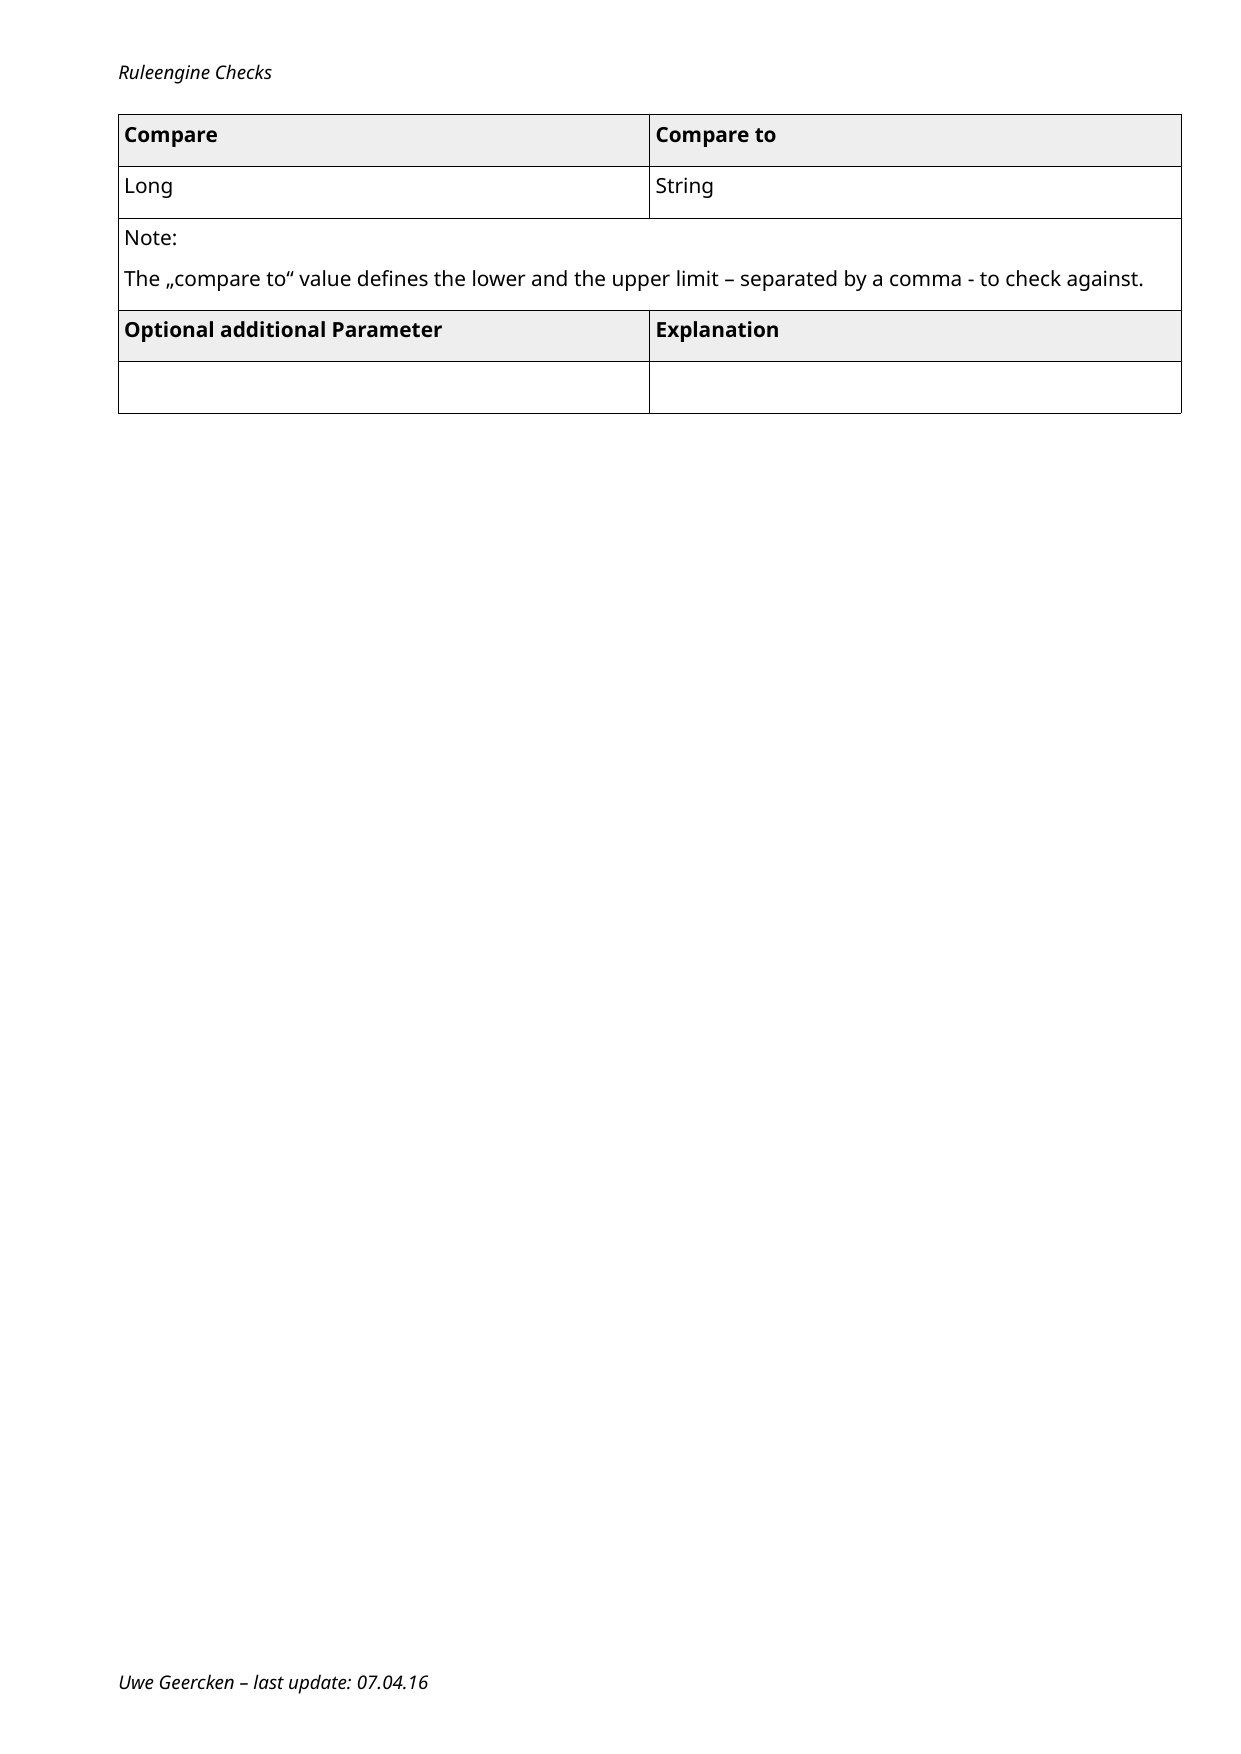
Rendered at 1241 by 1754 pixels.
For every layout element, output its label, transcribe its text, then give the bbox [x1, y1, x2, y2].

table_cell String [650, 167, 1181, 218]
table_cell Note: The „compare to“ value defines the lower and the upper limit – separated by a comma - to check against. [119, 219, 1181, 309]
table_cell [650, 362, 1181, 413]
table_cell Optional additional Parameter [119, 311, 649, 361]
table_header Compare [119, 115, 649, 166]
table_cell Long [119, 167, 649, 218]
table_header Compare to [650, 115, 1181, 166]
table_cell Explanation [650, 311, 1181, 361]
table_cell [119, 362, 649, 413]
